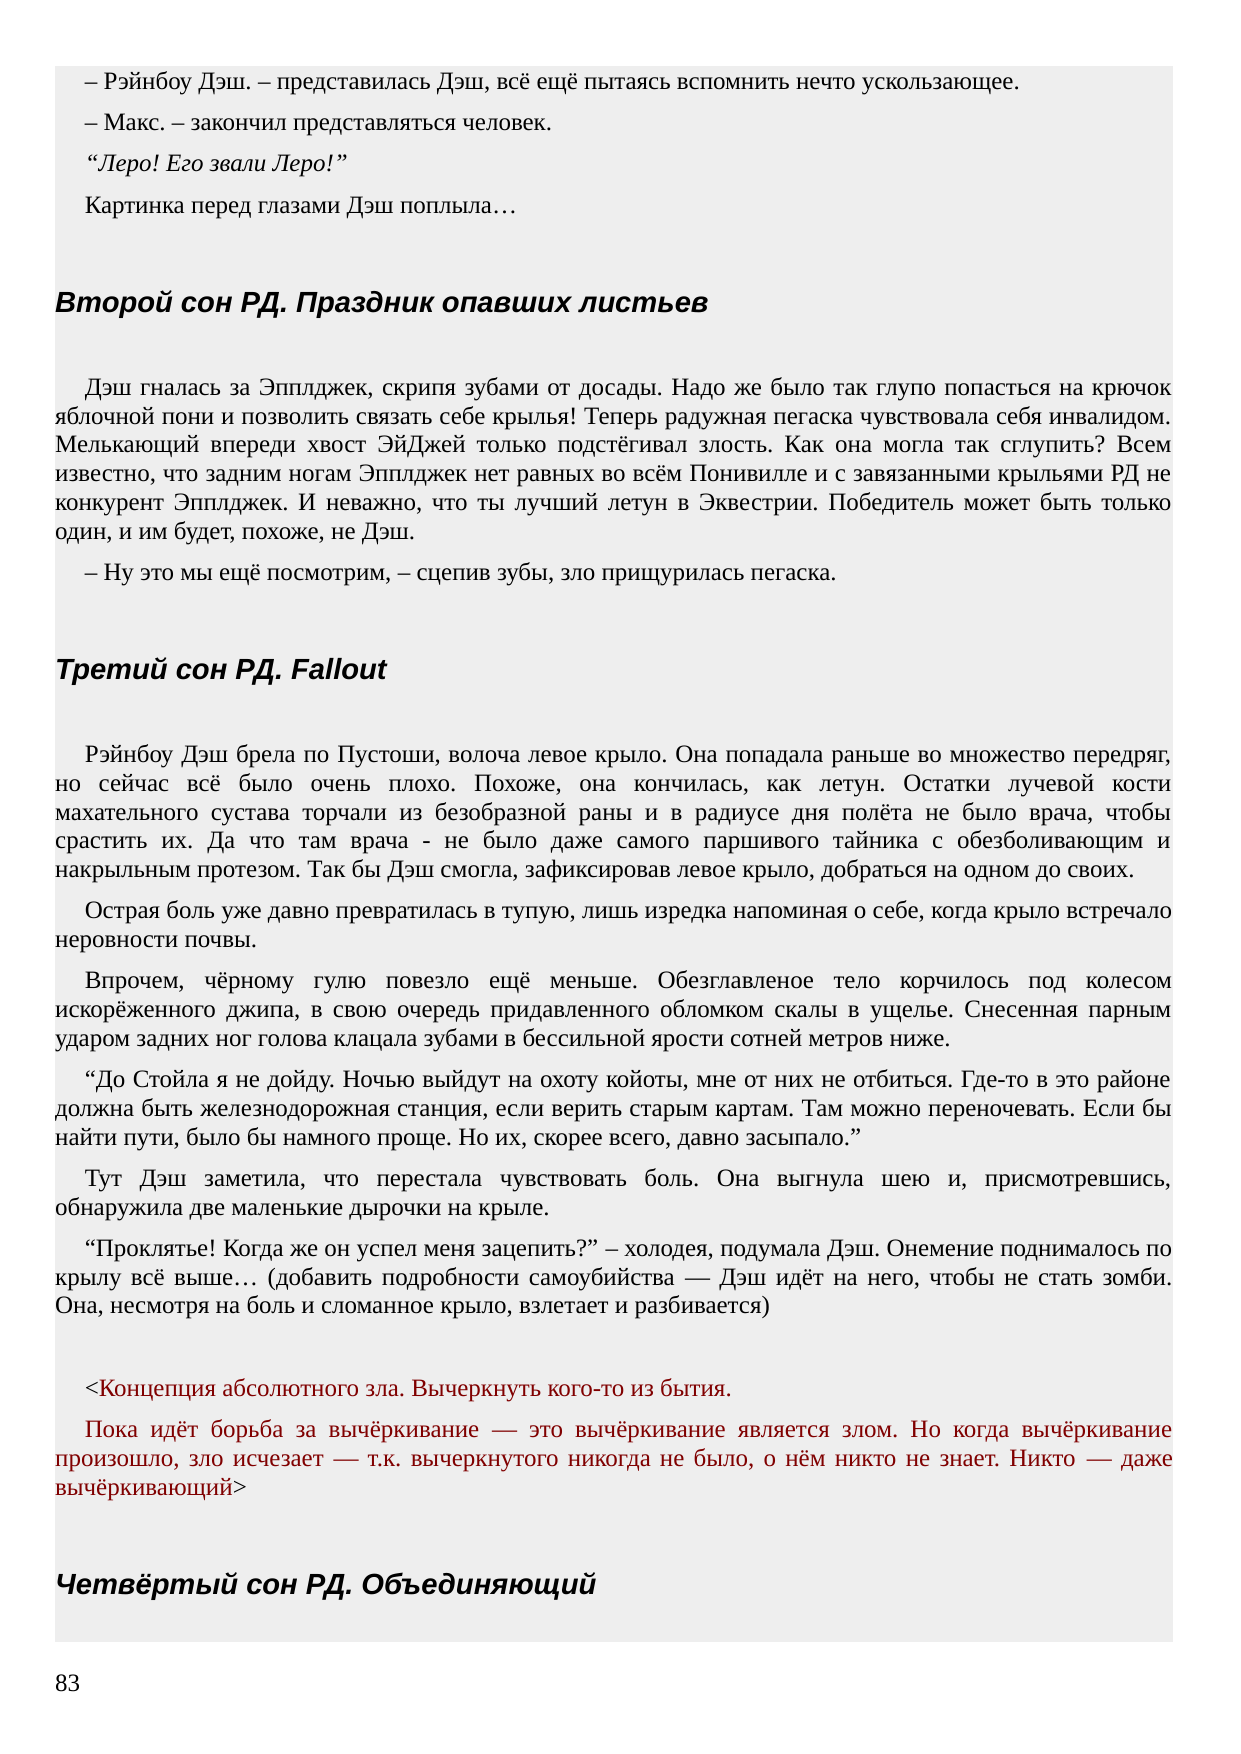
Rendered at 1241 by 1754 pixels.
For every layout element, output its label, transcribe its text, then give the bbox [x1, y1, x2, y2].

text Впрочем, чёрному гулю повезло ещё меньше. Обезглавленое тело корчилось под колесом искорёженного джипа, в свою очередь придавленного обломком скалы в ущелье. Снесенная парным ударом задних ног голова клацала зубами в бессильной ярости сотней метров ниже. [55, 966, 1173, 1052]
text – Ну это мы ещё посмотрим, – сцепив зубы, зло прищурилась пегаска. [55, 557, 1173, 586]
text Рэйнбоу Дэш брела по Пустоши, волоча левое крыло. Она попадала раньше во множество передряг, но сейчас всё было очень плохо. Похоже, она кончилась, как летун. Остатки лучевой кости махательного сустава торчали из безобразной раны и в радиусе дня полёта не было врача, чтобы срастить их. Да что там врача - не было даже самого паршивого тайника с обезболивающим и накрыльным протезом. Так бы Дэш смогла, зафиксировав левое крыло, добраться на одном до своих. [55, 739, 1173, 883]
text – Рэйнбоу Дэш. – представилась Дэш, всё ещё пытаясь вспомнить нечто ускользающее. [55, 66, 1173, 95]
text Острая боль уже давно превратилась в тупую, лишь изредка напоминая о себе, когда крыло встречало неровности почвы. [55, 896, 1173, 953]
text <Концепция абсолютного зла. Вычеркнуть кого-то из бытия. [55, 1373, 1173, 1402]
subtitle Четвёртый сон РД. Объединяющий [55, 1567, 1173, 1600]
text Дэш гналась за Эпплджек, скрипя зубами от досады. Надо же было так глупо попасться на крючок яблочной пони и позволить связать себе крылья! Теперь радужная пегаска чувствовала себя инвалидом. Мелькающий впереди хвост ЭйДжей только подстёгивал злость. Как она могла так сглупить? Всем известно, что задним ногам Эпплджек нет равных во всём Понивилле и с завязанными крыльями РД не конкурент Эпплджек. И неважно, что ты лучший летун в Эквестрии. Победитель может быть только один, и им будет, похоже, не Дэш. [55, 372, 1173, 544]
text “До Стойла я не дойду. Ночью выйдут на охоту койоты, мне от них не отбиться. Где-то в это районе должна быть железнодорожная станция, если верить старым картам. Там можно переночевать. Если бы найти пути, было бы намного проще. Но их, скорее всего, давно засыпало.” [55, 1064, 1173, 1151]
text Картинка перед глазами Дэш поплыла… [55, 190, 1173, 218]
text Пока идёт борьба за вычёркивание — это вычёркивание является злом. Но когда вычёркивание произошло, зло исчезает — т.к. вычеркнутого никогда не было, о нём никто не знает. Никто — даже вычёркивающий> [55, 1414, 1173, 1501]
text “Проклятье! Когда же он успел меня зацепить?” – холодея, подумала Дэш. Онемение поднималось по крылу всё выше… (добавить подробности самоубийства — Дэш идёт на него, чтобы не стать зомби. Она, несмотря на боль и сломанное крыло, взлетает и разбивается) [55, 1233, 1173, 1319]
text Тут Дэш заметила, что перестала чувствовать боль. Она выгнула шею и, присмотревшись, обнаружила две маленькие дырочки на крыле. [55, 1163, 1173, 1221]
subtitle Третий сон РД. Fallout [55, 652, 1173, 686]
subtitle Второй сон РД. Праздник опавших листьев [55, 285, 1173, 318]
text – Макс. – закончил представляться человек. [55, 107, 1173, 136]
text “Леро! Его звали Леро!” [55, 148, 1173, 177]
